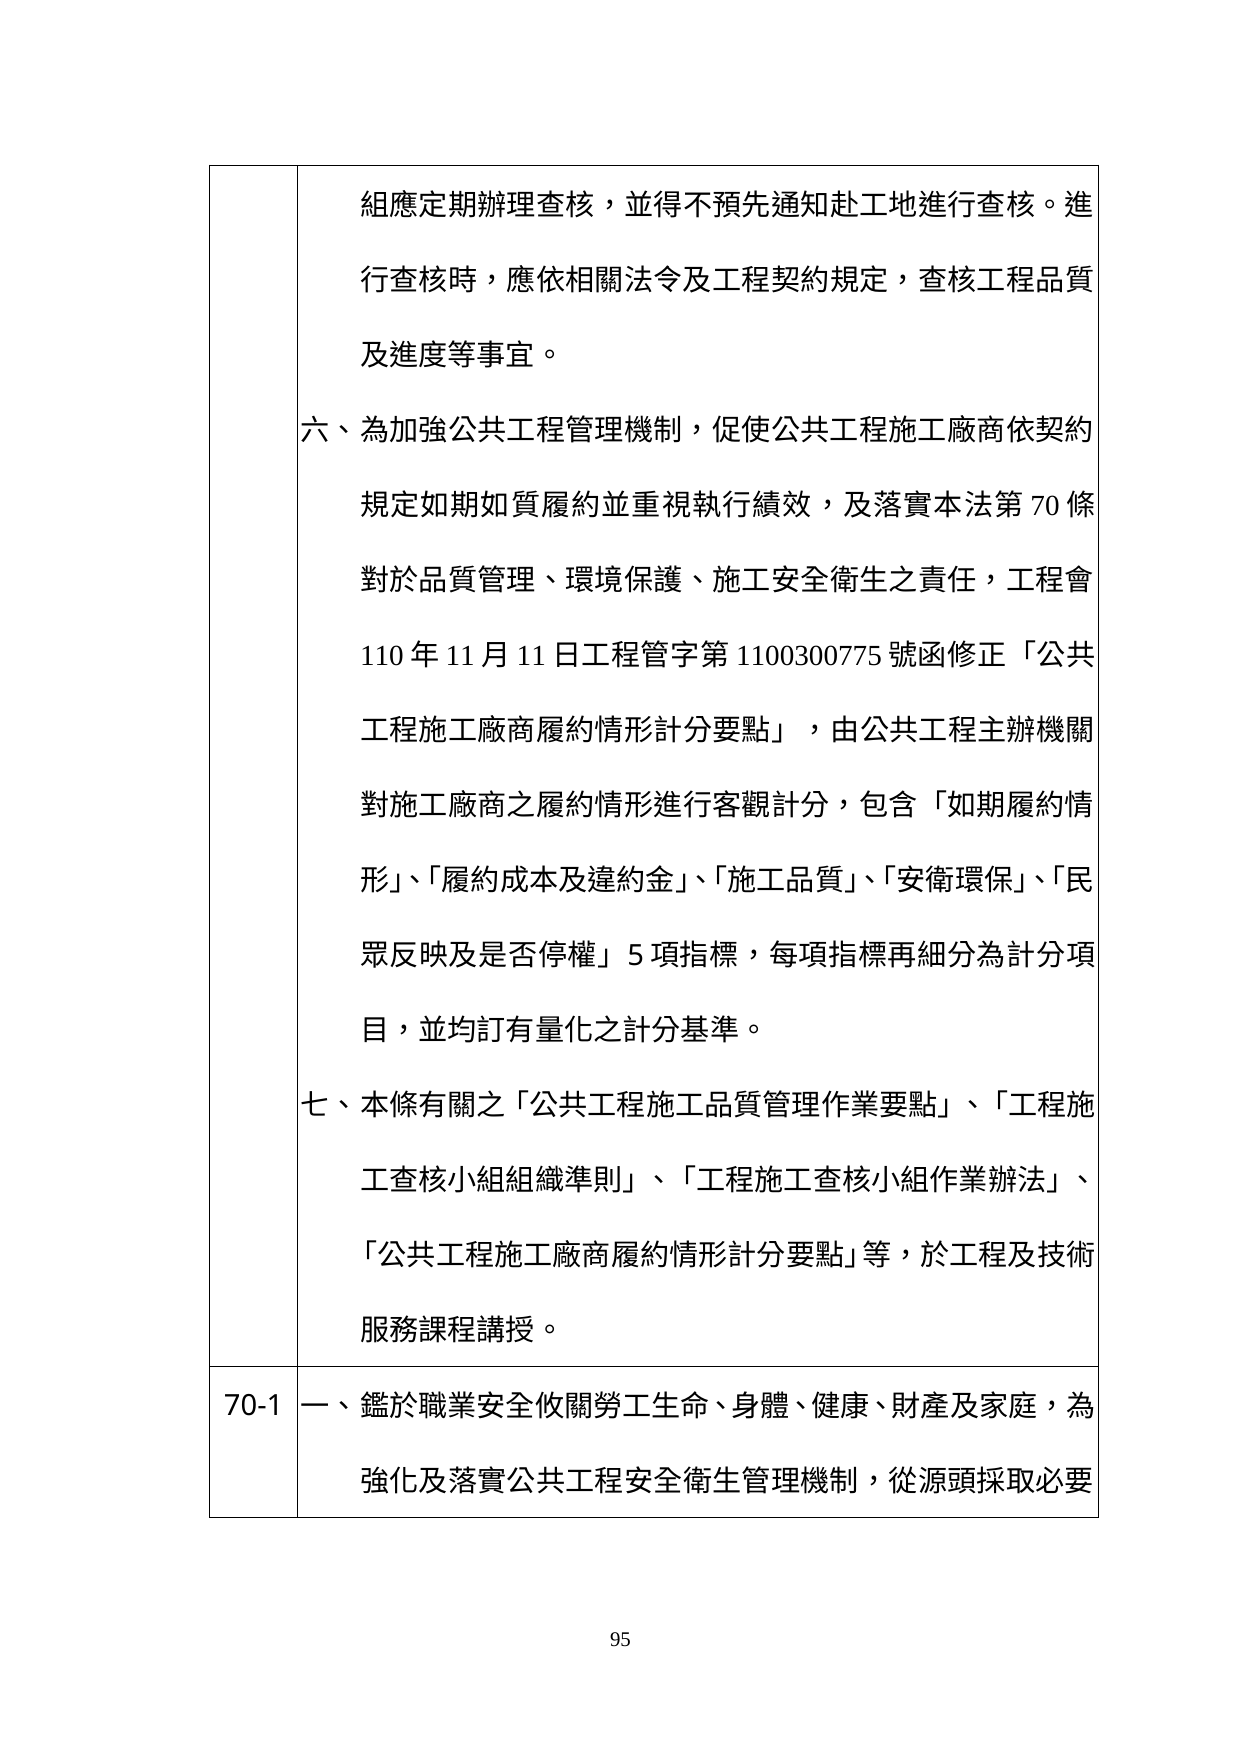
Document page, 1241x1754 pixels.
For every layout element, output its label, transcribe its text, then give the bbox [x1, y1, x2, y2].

table_cell 70-1 [210, 1367, 297, 1517]
table_cell [210, 166, 297, 1366]
table_cell 組應定期辦理查核，並得不預先通知赴工地進行查核。進行查核時，應依相關法令及工程契約規定，查核工程品質及進度等事宜。 為加強公共工程管理機制，促使公共工程施工廠商依契約規定如期如質履約並重視執行績效，及落實本法第70條對於品質管理、環境保護、施工安全衛生之責任，工程會110年11月11日工程管字第1100300775號函修正「公共工程施工廠商履約情形計分要點」，由公共工程主辦機關對施工廠商之履約情形進行客觀計分，包含「如期履約情形」、「履約成本及違約金」、「施工品質」、「安衛環保」、「民眾反映及是否停權」5項指標，每項指標再細分為計分項目，並均訂有量化之計分基準。 本條有關之「公共工程施工品質管理作業要點」、「工程施工查核小組組織準則」、「工程施工查核小組作業辦法」、「公共工程施工廠商履約情形計分要點」等，於工程及技術服務課程講授。 [298, 166, 1098, 1366]
table_cell 鑑於職業安全攸關勞工生命、身體、健康、財產及家庭，為強化及落實公共工程安全衛生管理機制，從源頭採取必要 [298, 1367, 1098, 1517]
